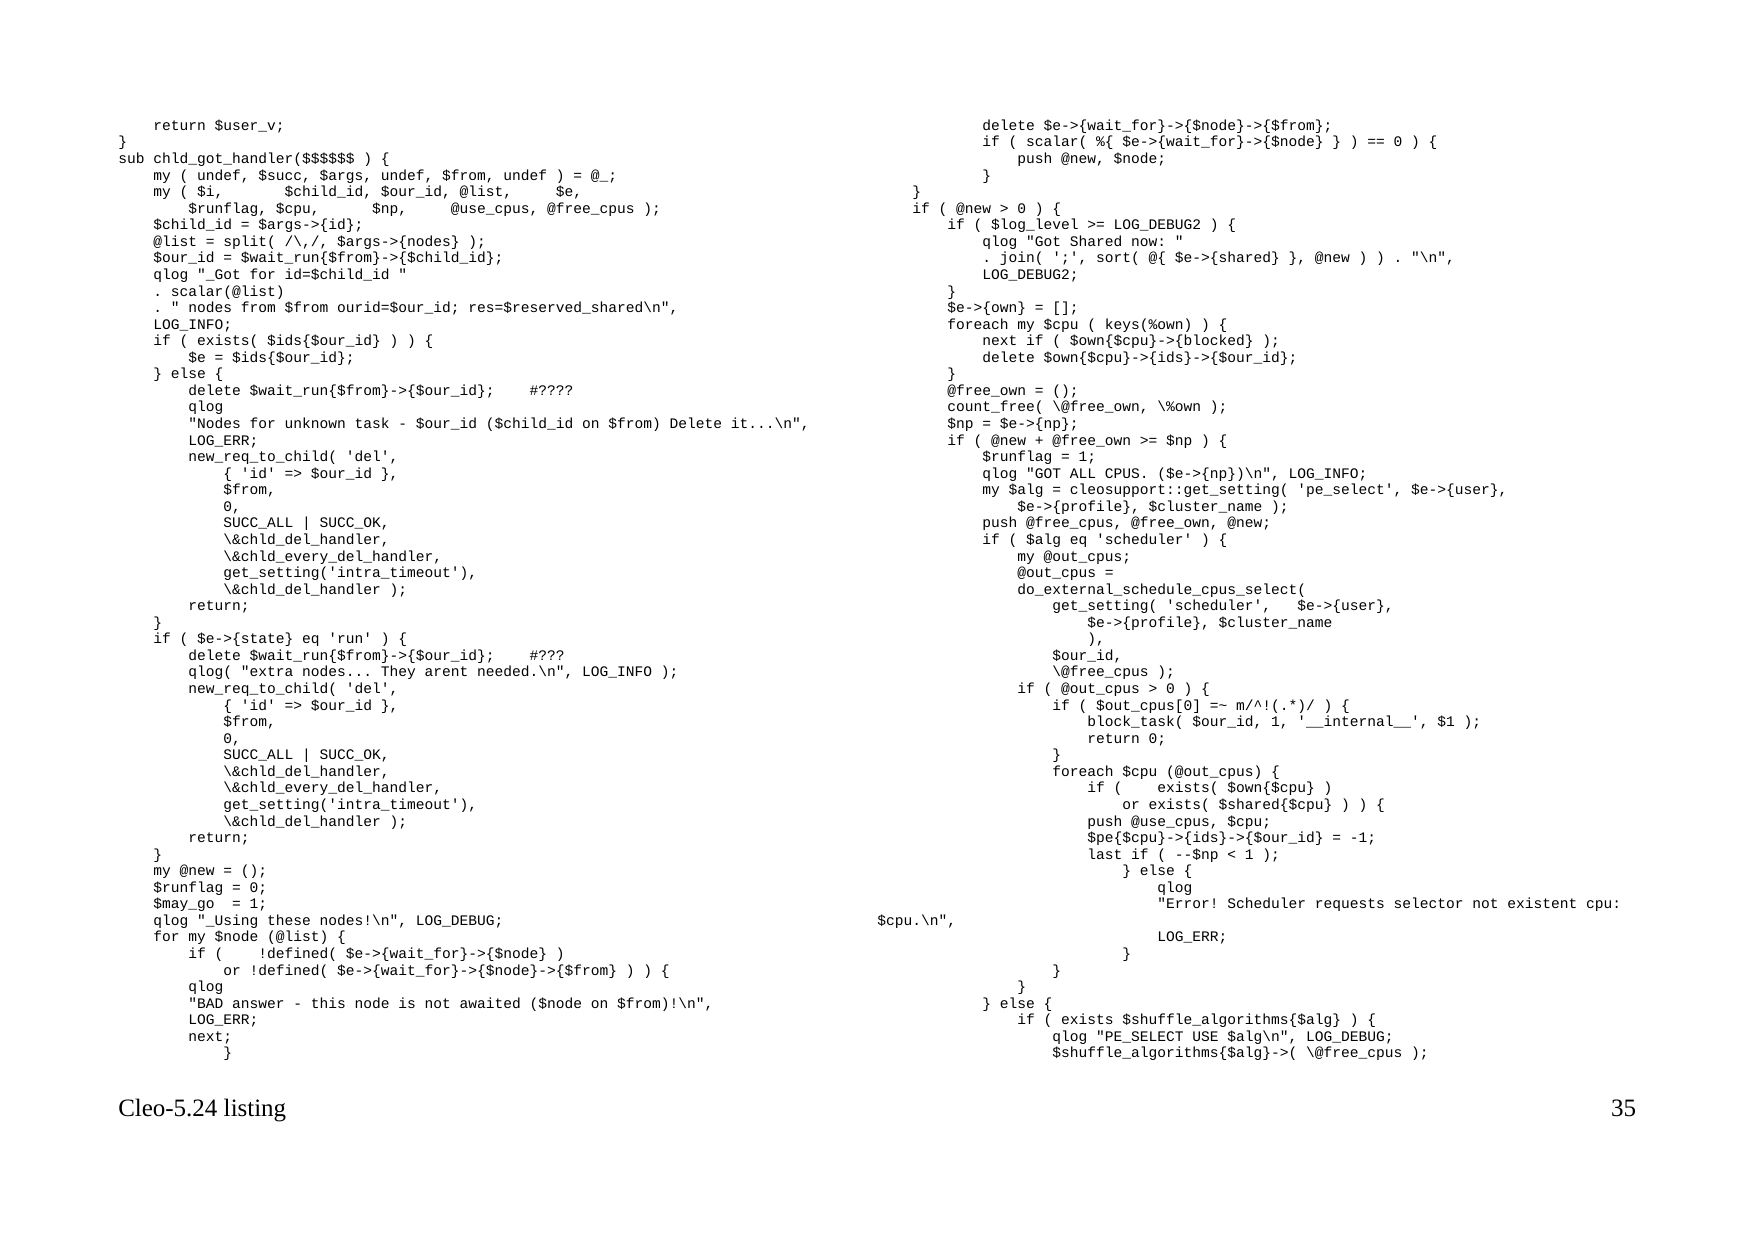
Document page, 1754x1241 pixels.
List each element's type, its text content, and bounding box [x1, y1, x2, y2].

text 0, [118, 731, 877, 747]
text foreach $cpu (@out_cpus) { [877, 764, 1636, 781]
text foreach my $cpu ( keys(%own) ) { [877, 317, 1636, 333]
text } else { [118, 367, 877, 383]
text ), [877, 632, 1636, 648]
text "Error! Scheduler requests selector not existent cpu: $cpu.\n", [877, 897, 1636, 930]
text } [118, 615, 877, 632]
text if ( @new > 0 ) { [877, 201, 1636, 217]
text do_external_schedule_cpus_select( [877, 582, 1636, 598]
text $child_id = $args->{id}; [118, 217, 877, 234]
text } [877, 284, 1636, 300]
text my ( undef, $succ, $args, undef, $from, undef ) = @_; [118, 168, 877, 184]
text SUCC_ALL | SUCC_OK, [118, 747, 877, 764]
text push @use_cpus, $cpu; [877, 814, 1636, 830]
text SUCC_ALL | SUCC_OK, [118, 516, 877, 532]
text sub chld_got_handler($$$$$$ ) { [118, 151, 877, 168]
text qlog [118, 400, 877, 416]
text @free_own = (); [877, 383, 1636, 400]
text $our_id = $wait_run{$from}->{$child_id}; [118, 251, 877, 267]
text return; [118, 598, 877, 615]
text new_req_to_child( 'del', [118, 681, 877, 698]
text } [118, 135, 877, 151]
text $from, [118, 714, 877, 731]
text LOG_ERR; [118, 433, 877, 449]
text LOG_INFO; [118, 317, 877, 333]
text delete $wait_run{$from}->{$our_id}; #???? [118, 383, 877, 400]
text $pe{$cpu}->{ids}->{$our_id} = -1; [877, 830, 1636, 847]
text qlog "Got Shared now: " [877, 234, 1636, 251]
text } [877, 367, 1636, 383]
text next; [118, 1029, 877, 1046]
text if ( @out_cpus > 0 ) { [877, 681, 1636, 698]
text my @out_cpus; [877, 549, 1636, 565]
text if ( exists( $ids{$our_id} ) ) { [118, 333, 877, 350]
text \&chld_del_handler ); [118, 582, 877, 598]
text if ( !defined( $e->{wait_for}->{$node} ) [118, 946, 877, 963]
text } [118, 1046, 877, 1062]
text delete $e->{wait_for}->{$node}->{$from}; [877, 118, 1636, 135]
text } [877, 979, 1636, 996]
text { 'id' => $our_id }, [118, 698, 877, 714]
text last if ( --$np < 1 ); [877, 847, 1636, 863]
text LOG_ERR; [877, 930, 1636, 946]
text } [118, 847, 877, 863]
text $np = $e->{np}; [877, 416, 1636, 433]
text qlog [877, 880, 1636, 897]
text return 0; [877, 731, 1636, 747]
text . scalar(@list) [118, 284, 877, 300]
text \&chld_every_del_handler, [118, 781, 877, 797]
text if ( exists( $own{$cpu} ) [877, 781, 1636, 797]
text 0, [118, 499, 877, 516]
text $e->{profile}, $cluster_name [877, 615, 1636, 632]
text qlog "_Using these nodes!\n", LOG_DEBUG; [118, 913, 877, 930]
text return $user_v; [118, 118, 877, 135]
text delete $own{$cpu}->{ids}->{$our_id}; [877, 350, 1636, 367]
text push @free_cpus, @free_own, @new; [877, 516, 1636, 532]
text my $alg = cleosupport::get_setting( 'pe_select', $e->{user}, [877, 482, 1636, 499]
text \&chld_del_handler ); [118, 814, 877, 830]
text "BAD answer - this node is not awaited ($node on $from)!\n", [118, 996, 877, 1012]
text } [877, 184, 1636, 201]
text "Nodes for unknown task - $our_id ($child_id on $from) Delete it...\n", [118, 416, 877, 433]
text if ( scalar( %{ $e->{wait_for}->{$node} } ) == 0 ) { [877, 135, 1636, 151]
text my @new = (); [118, 863, 877, 880]
text @list = split( /\,/, $args->{nodes} ); [118, 234, 877, 251]
text qlog( "extra nodes... They arent needed.\n", LOG_INFO ); [118, 665, 877, 681]
text } [877, 747, 1636, 764]
text get_setting( 'scheduler', $e->{user}, [877, 598, 1636, 615]
text push @new, $node; [877, 151, 1636, 168]
text $from, [118, 482, 877, 499]
text or exists( $shared{$cpu} ) ) { [877, 797, 1636, 814]
text \&chld_every_del_handler, [118, 549, 877, 565]
text qlog "_Got for id=$child_id " [118, 267, 877, 284]
text get_setting('intra_timeout'), [118, 565, 877, 582]
text LOG_ERR; [118, 1012, 877, 1029]
text return; [118, 830, 877, 847]
text next if ( $own{$cpu}->{blocked} ); [877, 333, 1636, 350]
text $runflag = 1; [877, 449, 1636, 466]
text block_task( $our_id, 1, '__internal__', $1 ); [877, 714, 1636, 731]
text $runflag = 0; [118, 880, 877, 897]
text } [877, 168, 1636, 184]
text $shuffle_algorithms{$alg}->( \@free_cpus ); [877, 1046, 1636, 1062]
text qlog "PE_SELECT USE $alg\n", LOG_DEBUG; [877, 1029, 1636, 1046]
text . " nodes from $from ourid=$our_id; res=$reserved_shared\n", [118, 300, 877, 317]
text delete $wait_run{$from}->{$our_id}; #??? [118, 648, 877, 665]
text $e->{own} = []; [877, 300, 1636, 317]
text for my $node (@list) { [118, 930, 877, 946]
text } [877, 963, 1636, 979]
text if ( @new + @free_own >= $np ) { [877, 433, 1636, 449]
text if ( $out_cpus[0] =~ m/^!(.*)/ ) { [877, 698, 1636, 714]
text my ( $i, $child_id, $our_id, @list, $e, [118, 184, 877, 201]
text count_free( \@free_own, \%own ); [877, 400, 1636, 416]
text { 'id' => $our_id }, [118, 466, 877, 482]
text $e->{profile}, $cluster_name ); [877, 499, 1636, 516]
text if ( $log_level >= LOG_DEBUG2 ) { [877, 217, 1636, 234]
text } else { [877, 863, 1636, 880]
text $e = $ids{$our_id}; [118, 350, 877, 367]
text } else { [877, 996, 1636, 1012]
text new_req_to_child( 'del', [118, 449, 877, 466]
text } [877, 946, 1636, 963]
text \&chld_del_handler, [118, 532, 877, 549]
text LOG_DEBUG2; [877, 267, 1636, 284]
text if ( exists $shuffle_algorithms{$alg} ) { [877, 1012, 1636, 1029]
text @out_cpus = [877, 565, 1636, 582]
text if ( $alg eq 'scheduler' ) { [877, 532, 1636, 549]
text get_setting('intra_timeout'), [118, 797, 877, 814]
text qlog "GOT ALL CPUS. ($e->{np})\n", LOG_INFO; [877, 466, 1636, 482]
text qlog [118, 979, 877, 996]
text \&chld_del_handler, [118, 764, 877, 781]
text $our_id, [877, 648, 1636, 665]
text \@free_cpus ); [877, 665, 1636, 681]
text or !defined( $e->{wait_for}->{$node}->{$from} ) ) { [118, 963, 877, 979]
text $may_go = 1; [118, 897, 877, 913]
text $runflag, $cpu, $np, @use_cpus, @free_cpus ); [118, 201, 877, 217]
text if ( $e->{state} eq 'run' ) { [118, 632, 877, 648]
text . join( ';', sort( @{ $e->{shared} }, @new ) ) . "\n", [877, 251, 1636, 267]
